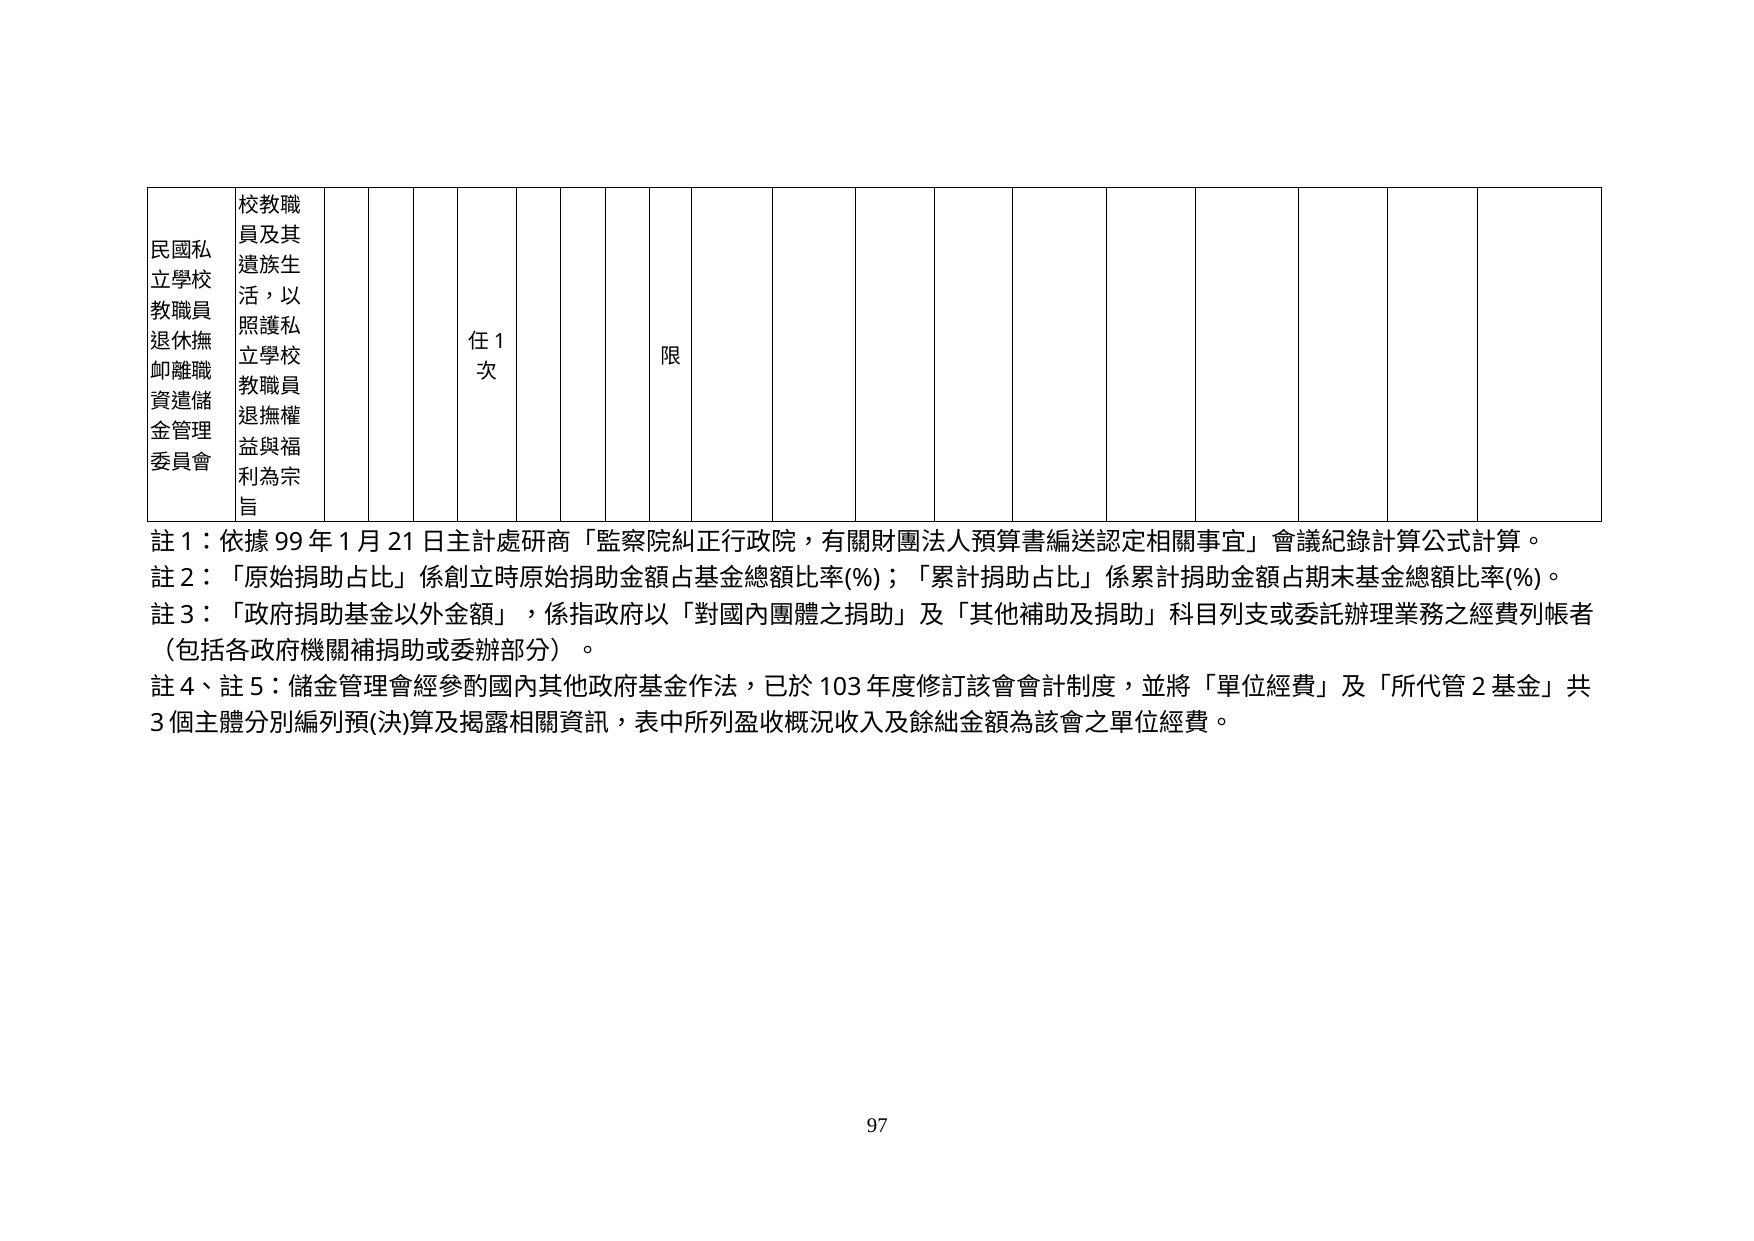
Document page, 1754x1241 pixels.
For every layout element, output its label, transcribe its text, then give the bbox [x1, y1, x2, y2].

table_cell [325, 188, 368, 521]
table_cell 校教職員及其遺族生活，以照護私立學校教職員退撫權益與福利為宗旨 [236, 188, 324, 521]
table_cell 任1次 [458, 188, 516, 521]
table_cell [692, 188, 772, 521]
table_cell [369, 188, 413, 521]
table_cell [1107, 188, 1195, 521]
table_cell [414, 188, 457, 521]
table_cell [606, 188, 649, 521]
table_cell [1013, 188, 1106, 521]
table_cell [1299, 188, 1387, 521]
table_cell 民國私立學校教職員退休撫卹離職資遣儲金管理委員會 [148, 188, 235, 521]
table_cell [517, 188, 560, 521]
table_cell [773, 188, 855, 521]
table_cell [1478, 188, 1601, 521]
table_cell [1388, 188, 1477, 521]
table_cell 限 [650, 188, 691, 521]
table_cell [1196, 188, 1298, 521]
table_cell [935, 188, 1012, 521]
table_cell 註1：依據99年1月21日主計處研商「監察院糾正行政院，有關財團法人預算書編送認定相關事宜」會議紀錄計算公式計算。 註2：「原始捐助占比」係創立時原始捐助金額占基金總額比率(%)；「累計捐助占比」係累計捐助金額占期末基金總額比率(%)。 註3：「政府捐助基金以外金額」，係指政府以「對國內團體之捐助」及「其他補助及捐助」科目列支或委託辦理業務之經費列帳者（包括各政府機關補捐助或委辦部分）。 註4、註5：儲金管理會經參酌國內其他政府基金作法，已於103年度修訂該會會計制度，並將「單位經費」及「所代管2基金」共3個主體分別編列預(決)算及揭露相關資訊，表中所列盈收概況收入及餘絀金額為該會之單位經費。 [147, 522, 1601, 739]
table_cell [856, 188, 934, 521]
table_cell [561, 188, 605, 521]
